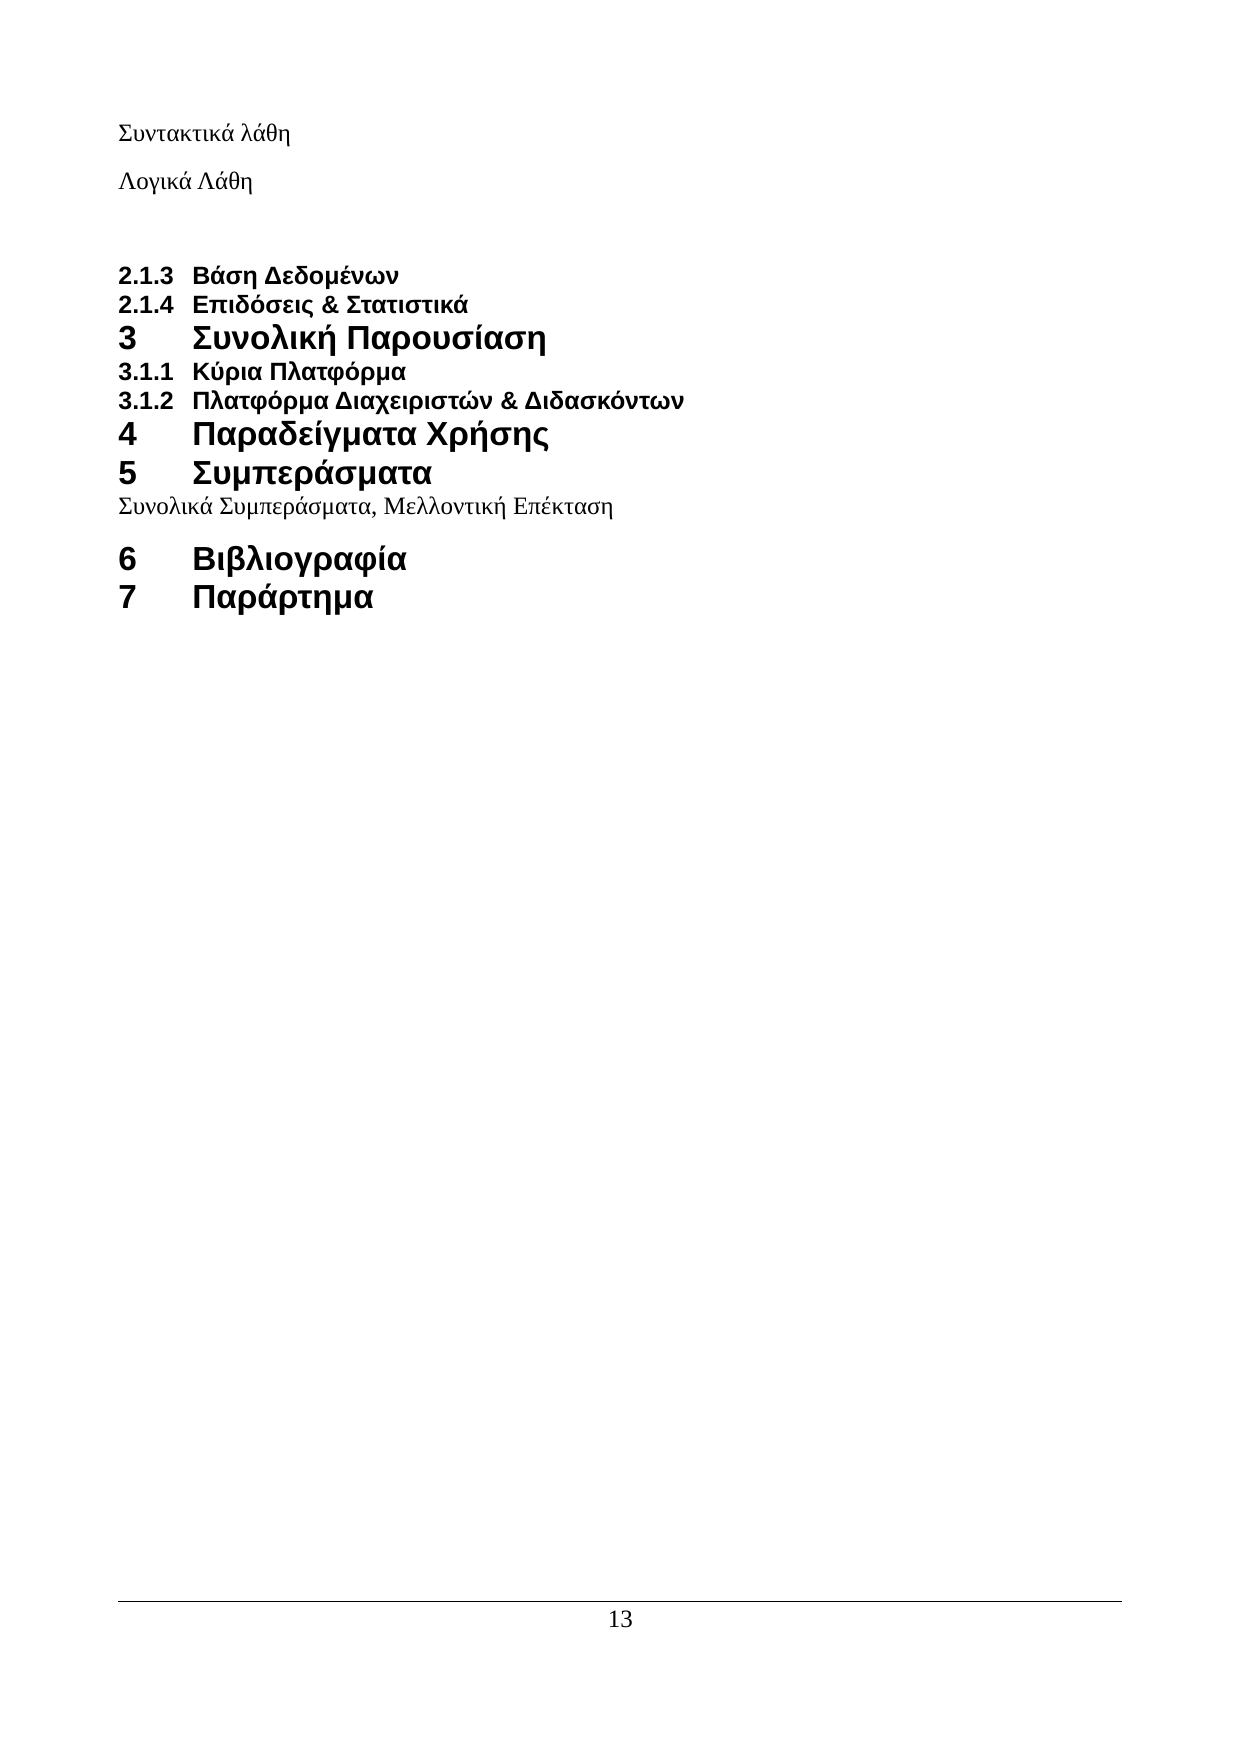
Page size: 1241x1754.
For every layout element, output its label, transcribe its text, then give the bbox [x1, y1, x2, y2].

subtitle Βιβλιογραφία [118, 539, 1122, 577]
subtitle Βάση Δεδομένων [118, 261, 1122, 290]
subtitle Επιδόσεις & Στατιστικά [118, 290, 1122, 318]
subtitle Πλατφόρμα Διαχειριστών & Διδασκόντων [118, 386, 1122, 414]
text Λογικά Λάθη [118, 166, 1122, 194]
subtitle Συμπεράσματα [118, 453, 1122, 491]
subtitle Παραδείγματα Χρήσης [118, 414, 1122, 453]
text Συντακτικά λάθη [118, 118, 1122, 147]
subtitle Συνολική Παρουσίαση [118, 318, 1122, 357]
subtitle Παράρτημα [118, 577, 1122, 616]
text Συνολικά Συμπεράσματα, Μελλοντική Επέκταση [118, 491, 1122, 520]
subtitle Κύρια Πλατφόρμα [118, 357, 1122, 386]
